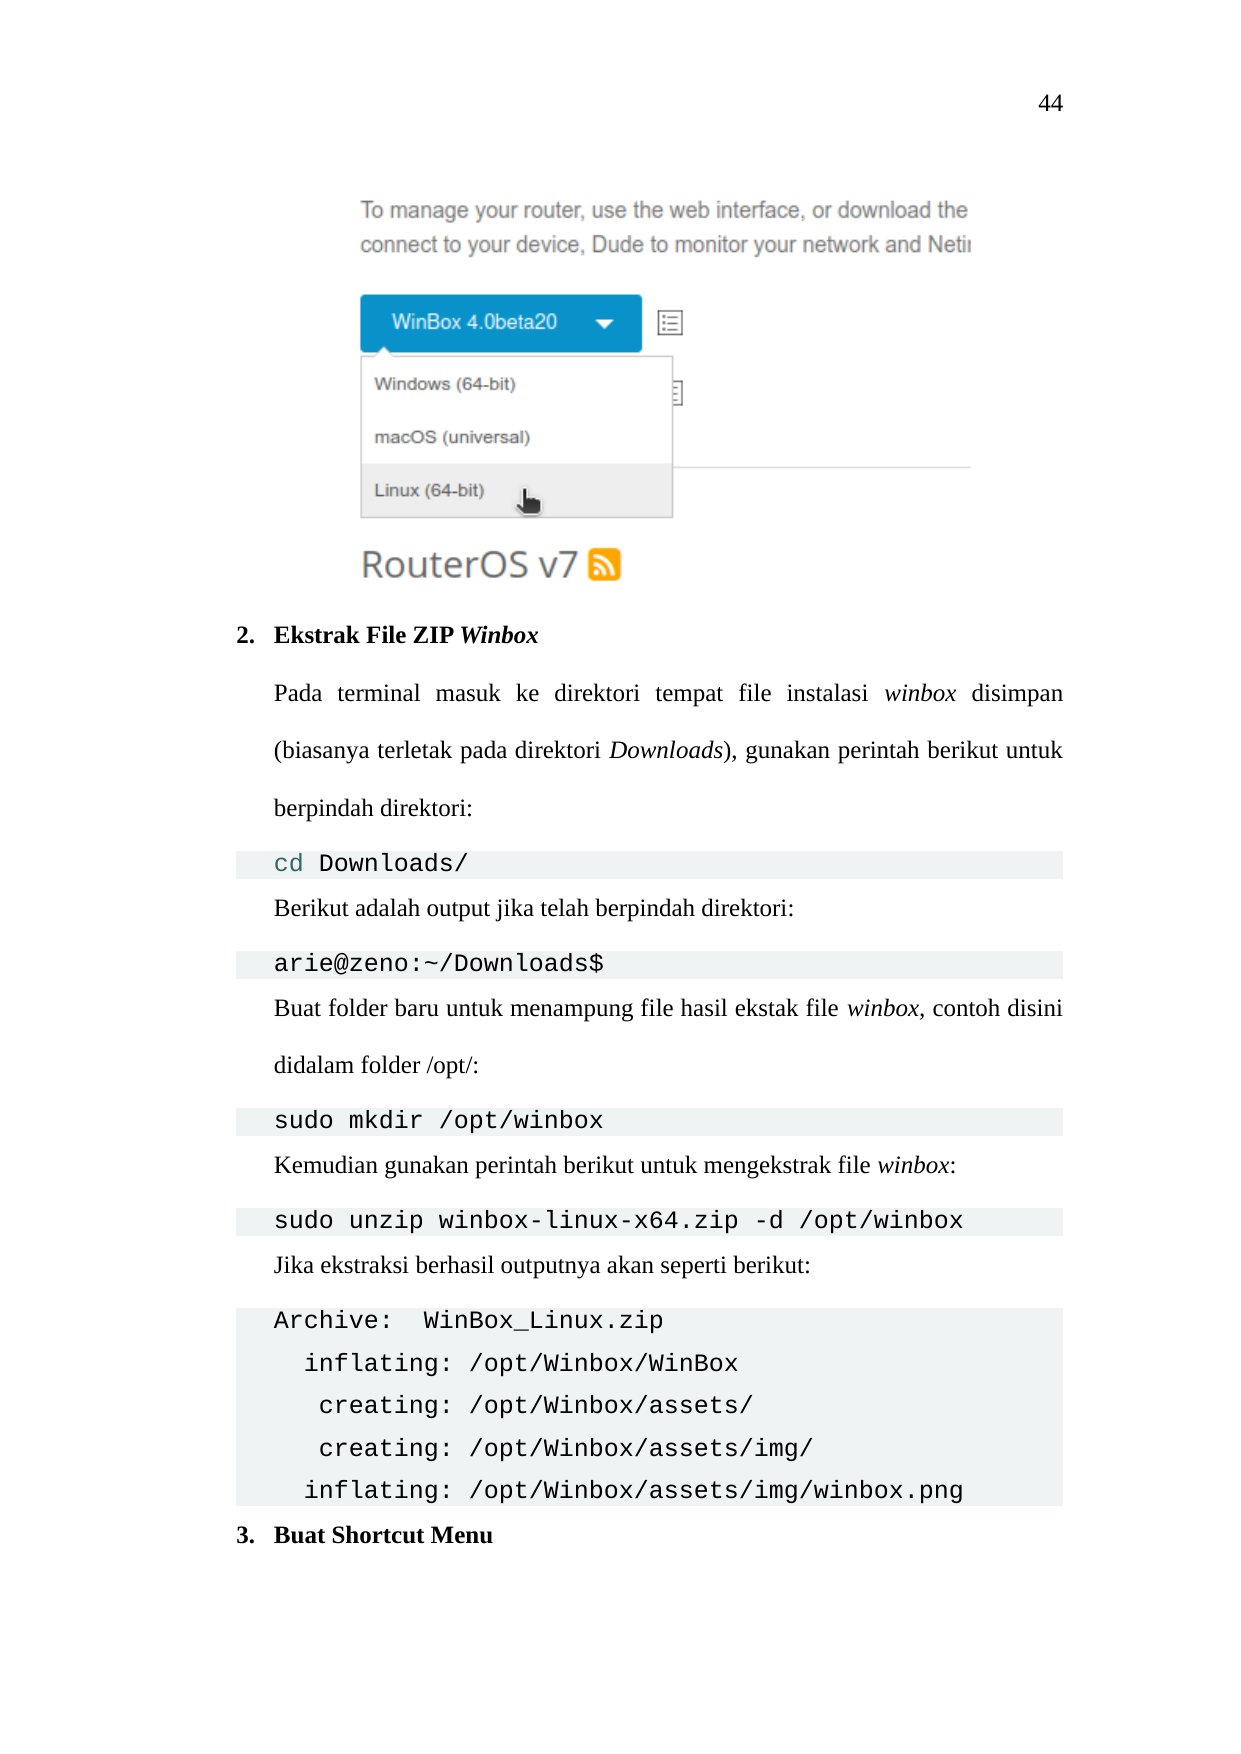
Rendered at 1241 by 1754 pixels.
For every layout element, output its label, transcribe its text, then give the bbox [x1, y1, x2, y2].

list Pada terminal masuk ke direktori tempat file instalasi winbox disimpan (biasanya terletak pada direktori Downloads), gunakan perintah berikut untuk berpindah direktori: [236, 678, 1063, 822]
list Kemudian gunakan perintah berikut untuk mengekstrak file winbox: [236, 1151, 1063, 1179]
list Berikut adalah output jika telah berpindah direktori: [236, 893, 1063, 922]
list Archive: WinBox_Linux.zip [236, 1308, 1063, 1336]
list sudo mkdir /opt/winbox [236, 1108, 1063, 1136]
list Buat folder baru untuk menampung file hasil ekstak file winbox, contoh disini didalam folder /opt/: [236, 993, 1063, 1079]
picture [273, 165, 971, 592]
list Jika ekstraksi berhasil outputnya akan seperti berikut: [236, 1251, 1063, 1279]
list inflating: /opt/Winbox/WinBox [236, 1351, 1063, 1379]
list arie@zeno:~/Downloads$ [236, 951, 1063, 979]
list Ekstrak File ZIP Winbox [236, 621, 1063, 649]
list sudo unzip winbox-linux-x64.zip -d /opt/winbox [236, 1208, 1063, 1236]
list Buat Shortcut Menu [236, 1521, 1063, 1549]
list cd Downloads/ [236, 851, 1063, 879]
list creating: /opt/Winbox/assets/ [236, 1393, 1063, 1421]
list creating: /opt/Winbox/assets/img/ [236, 1436, 1063, 1464]
list inflating: /opt/Winbox/assets/img/winbox.png [236, 1478, 1063, 1506]
